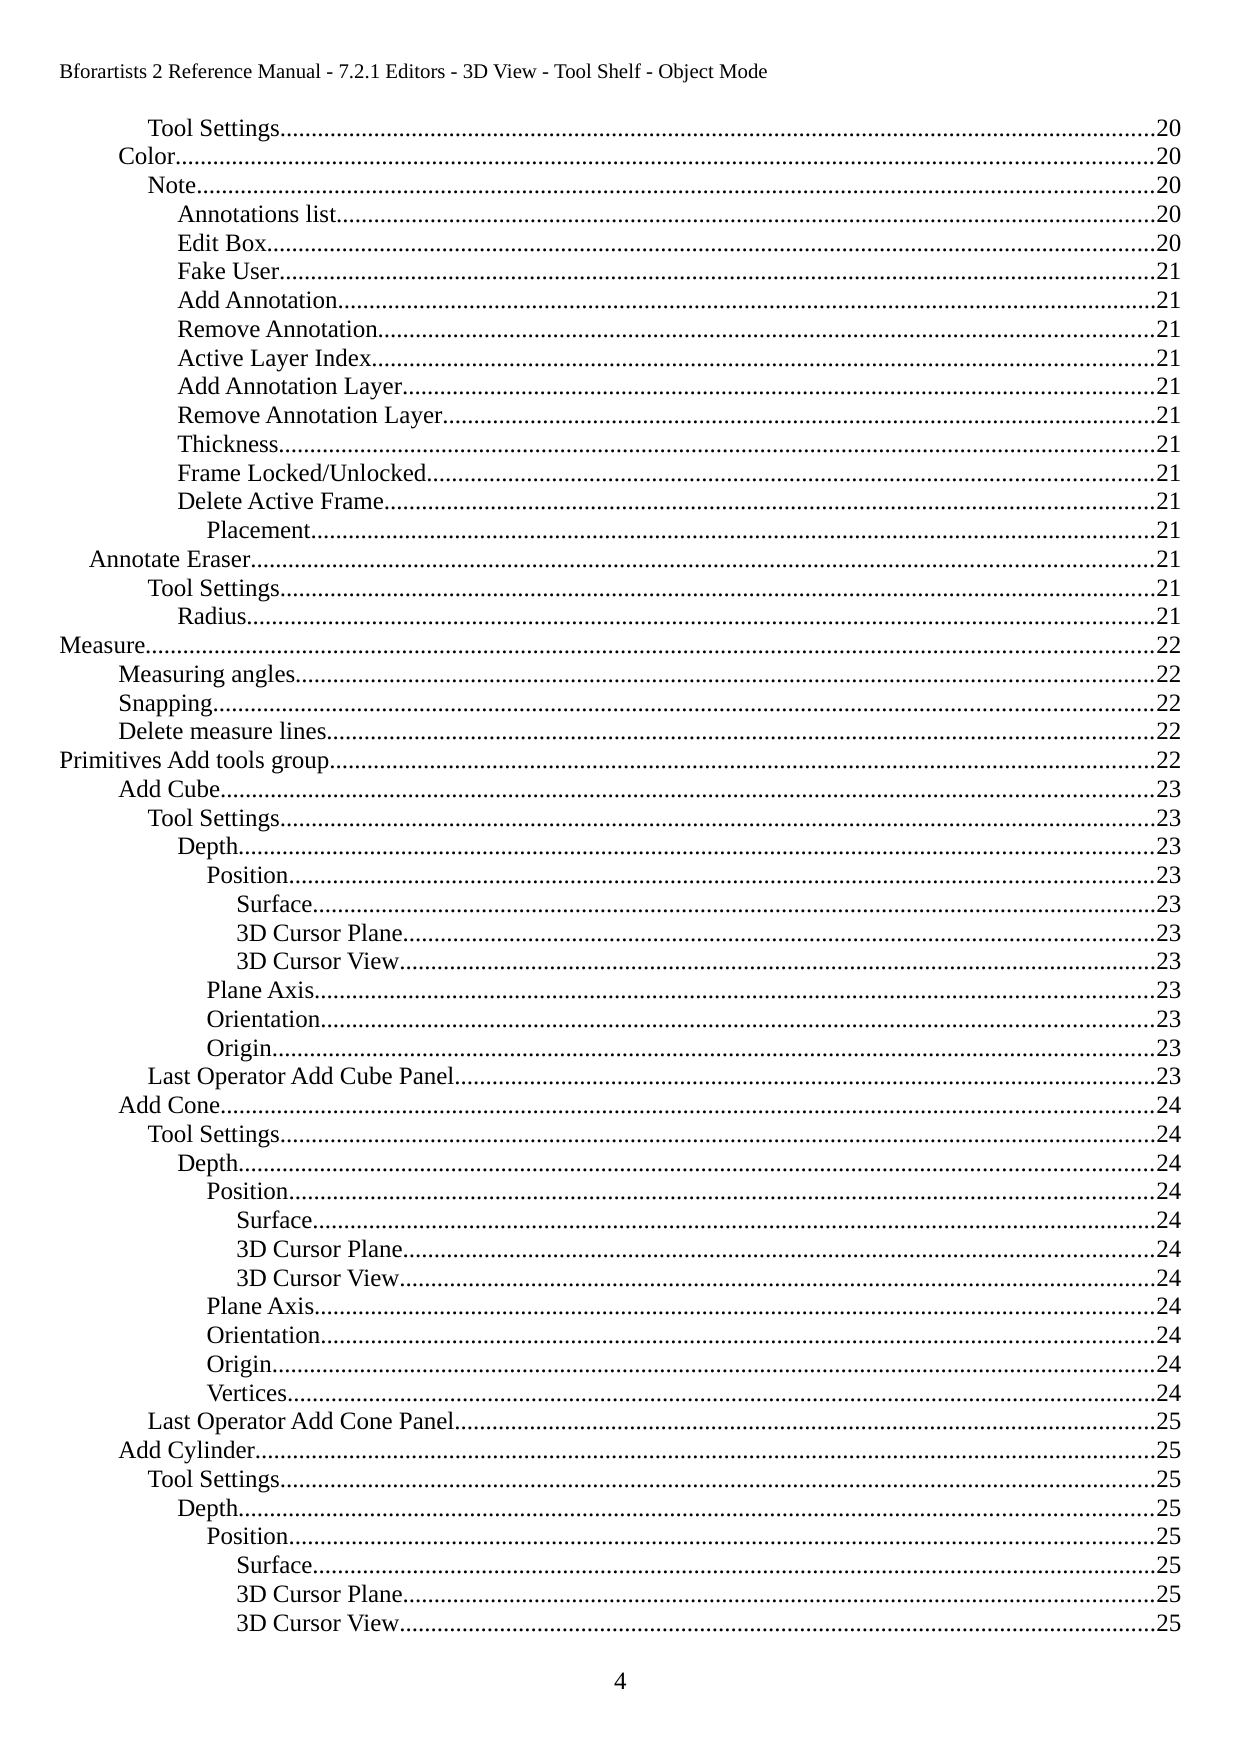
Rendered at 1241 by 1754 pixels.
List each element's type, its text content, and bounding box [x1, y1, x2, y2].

text Add Cone 24 [118, 1090, 1181, 1119]
text Snapping 22 [118, 688, 1181, 716]
text Add Cube 23 [118, 774, 1181, 803]
text Placement 21 [206, 515, 1181, 544]
text 3D Cursor Plane 23 [236, 918, 1181, 946]
text Orientation 24 [206, 1320, 1181, 1349]
text Measuring angles 22 [118, 659, 1181, 688]
text 3D Cursor View 23 [236, 946, 1181, 975]
text 3D Cursor Plane 24 [236, 1234, 1181, 1263]
text Add Annotation Layer 21 [177, 371, 1181, 400]
text Tool Settings 25 [147, 1464, 1181, 1493]
text Position 23 [206, 860, 1181, 889]
text Plane Axis 23 [206, 975, 1181, 1004]
text Vertices 24 [206, 1378, 1181, 1406]
text Thickness 21 [177, 429, 1181, 458]
text Tool Settings 20 [147, 113, 1181, 141]
text Tool Settings 23 [147, 803, 1181, 831]
text Add Annotation 21 [177, 285, 1181, 314]
text Tool Settings 24 [147, 1119, 1181, 1148]
text Measure 22 [59, 630, 1181, 659]
text Last Operator Add Cube Panel 23 [147, 1061, 1181, 1090]
text Last Operator Add Cone Panel 25 [147, 1406, 1181, 1435]
text Tool Settings 21 [147, 573, 1181, 601]
text Surface 23 [236, 889, 1181, 918]
text Origin 24 [206, 1349, 1181, 1378]
text Remove Annotation 21 [177, 314, 1181, 343]
text Edit Box 20 [177, 228, 1181, 256]
text Depth 25 [177, 1493, 1181, 1521]
text Surface 24 [236, 1205, 1181, 1234]
text Fake User 21 [177, 256, 1181, 285]
text 3D Cursor View 25 [236, 1608, 1181, 1636]
text Note 20 [147, 170, 1181, 199]
text Plane Axis 24 [206, 1291, 1181, 1320]
text Add Cylinder 25 [118, 1435, 1181, 1464]
text Delete measure lines 22 [118, 716, 1181, 745]
text Annotations list 20 [177, 199, 1181, 228]
text Depth 23 [177, 831, 1181, 860]
text Position 24 [206, 1176, 1181, 1205]
text Radius 21 [177, 601, 1181, 630]
text Orientation 23 [206, 1004, 1181, 1033]
text Active Layer Index 21 [177, 343, 1181, 371]
text Surface 25 [236, 1550, 1181, 1579]
text 3D Cursor Plane 25 [236, 1579, 1181, 1608]
text Color 20 [118, 141, 1181, 170]
text Annotate Eraser 21 [88, 544, 1181, 573]
text 3D Cursor View 24 [236, 1263, 1181, 1291]
text Depth 24 [177, 1148, 1181, 1176]
text Frame Locked/Unlocked 21 [177, 458, 1181, 486]
text Delete Active Frame 21 [177, 486, 1181, 515]
text Origin 23 [206, 1033, 1181, 1061]
text Remove Annotation Layer 21 [177, 400, 1181, 429]
text Primitives Add tools group 22 [59, 745, 1181, 774]
text Position 25 [206, 1521, 1181, 1550]
